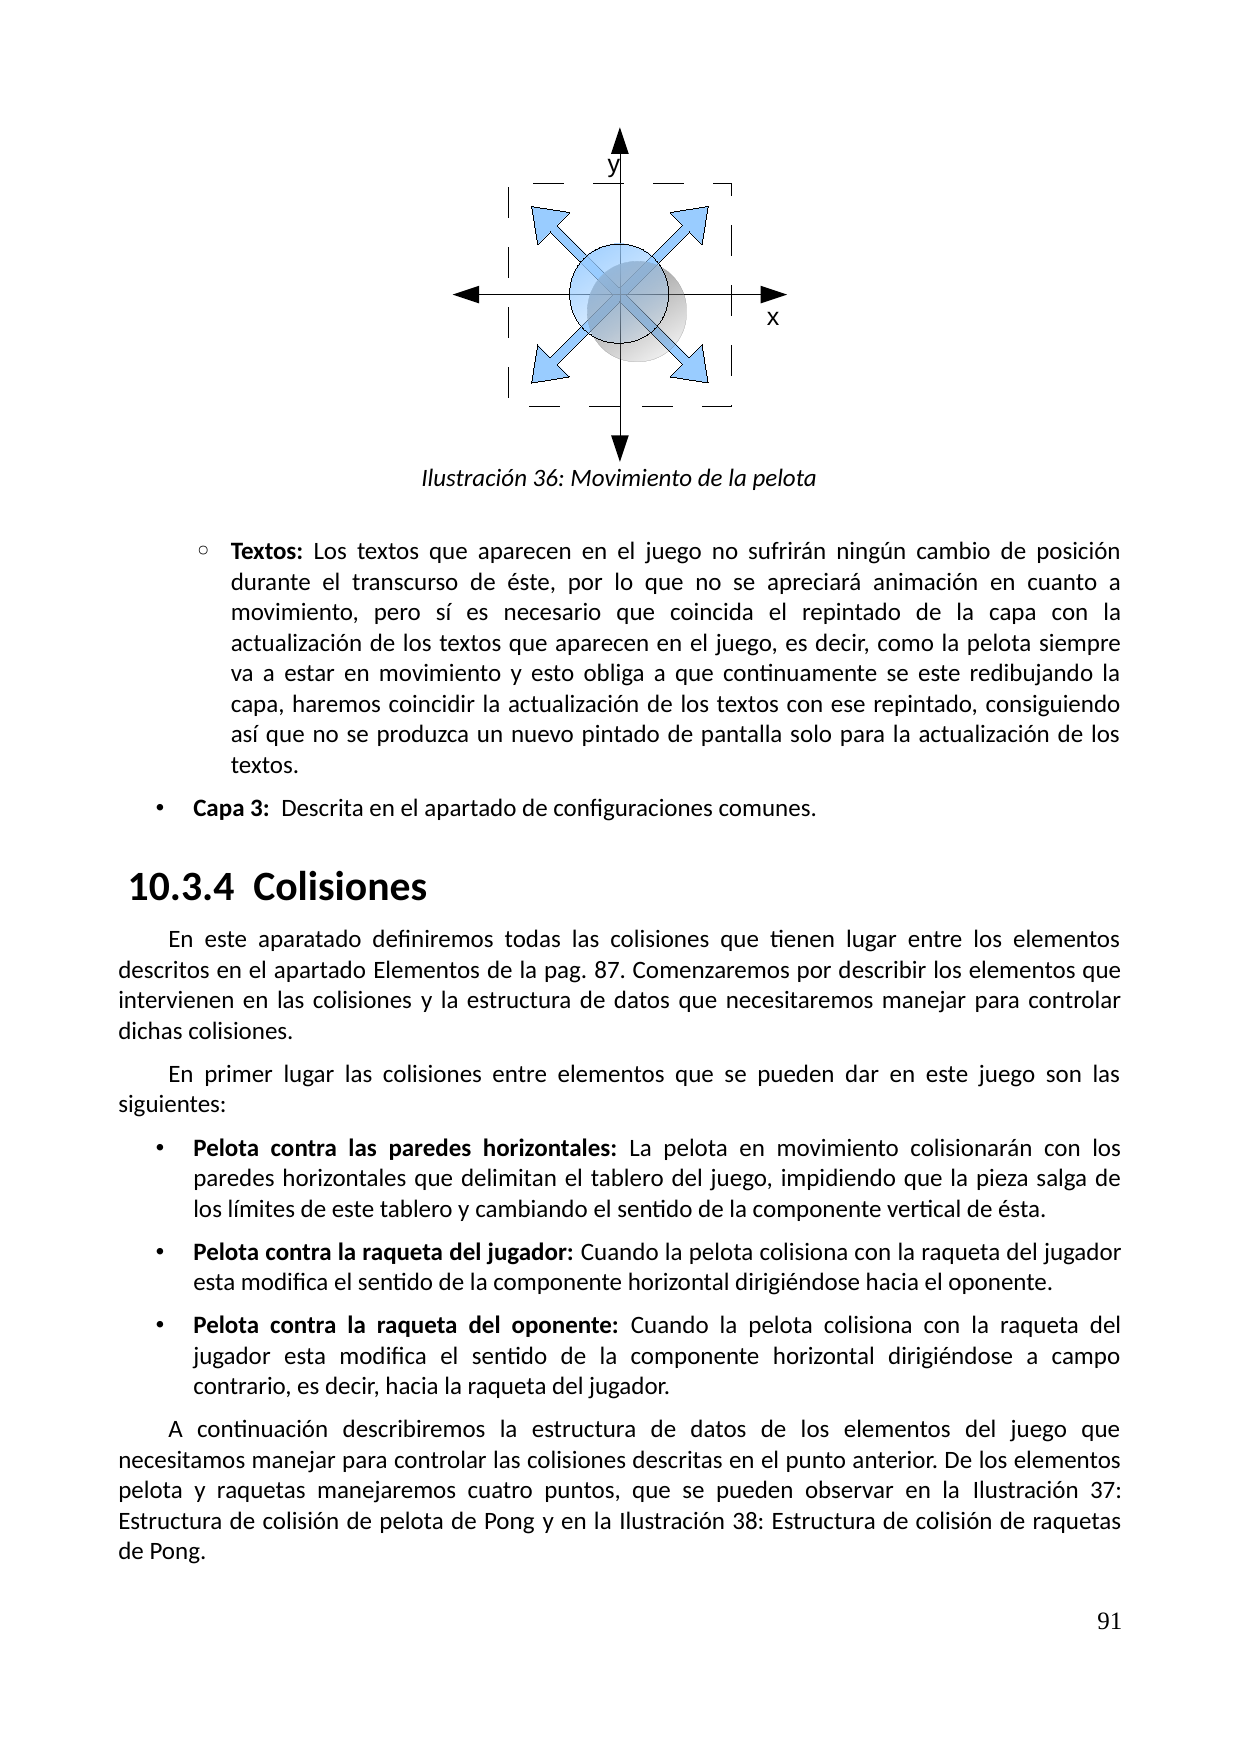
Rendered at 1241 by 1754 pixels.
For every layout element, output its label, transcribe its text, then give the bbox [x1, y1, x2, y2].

text Ilustración 36: Movimiento de la pelota [412, 131, 828, 492]
subtitle Colisiones [118, 860, 1122, 911]
text En primer lugar las colisiones entre elementos que se pueden dar en este juego son las siguientes: [118, 1058, 1122, 1119]
list Pelota contra las paredes horizontales: La pelota en movimiento colisionarán con los paredes horizontales que delimitan el tablero del juego, impidiendo que la pieza salga de los límites de este tablero y cambiando el sentido de la componente vertical de ésta. [156, 1132, 1122, 1223]
list Textos: Los textos que aparecen en el juego no sufrirán ningún cambio de posición durante el transcurso de éste, por lo que no se apreciará animación en cuanto a movimiento, pero sí es necesario que coincida el repintado de la capa con la actualización de los textos que aparecen en el juego, es decir, como la pelota siempre va a estar en movimiento y esto obliga a que continuamente se este redibujando la capa, haremos coincidir la actualización de los textos con ese repintado, consiguiendo así que no se produzca un nuevo pintado de pantalla solo para la actualización de los textos. [193, 536, 1122, 780]
text En este aparatado definiremos todas las colisiones que tienen lugar entre los elementos descritos en el apartado Elementos de la pag. 87. Comenzaremos por describir los elementos que intervienen en las colisiones y la estructura de datos que necesitaremos manejar para controlar dichas colisiones. [118, 923, 1122, 1046]
text A continuación describiremos la estructura de datos de los elementos del juego que necesitamos manejar para controlar las colisiones descritas en el punto anterior. De los elementos pelota y raquetas manejaremos cuatro puntos, que se pueden observar en la Ilustración 37: Estructura de colisión de pelota de Pong y en la Ilustración 38: Estructura de colisión de raquetas de Pong. [118, 1413, 1122, 1566]
list Capa 3: Descrita en el apartado de configuraciones comunes. [156, 792, 1122, 823]
list Pelota contra la raqueta del jugador: Cuando la pelota colisiona con la raqueta del jugador esta modifica el sentido de la componente horizontal dirigiéndose hacia el oponente. [156, 1236, 1122, 1297]
list Pelota contra la raqueta del oponente: Cuando la pelota colisiona con la raqueta del jugador esta modifica el sentido de la componente horizontal dirigiéndose a campo contrario, es decir, hacia la raqueta del jugador. [156, 1309, 1122, 1401]
